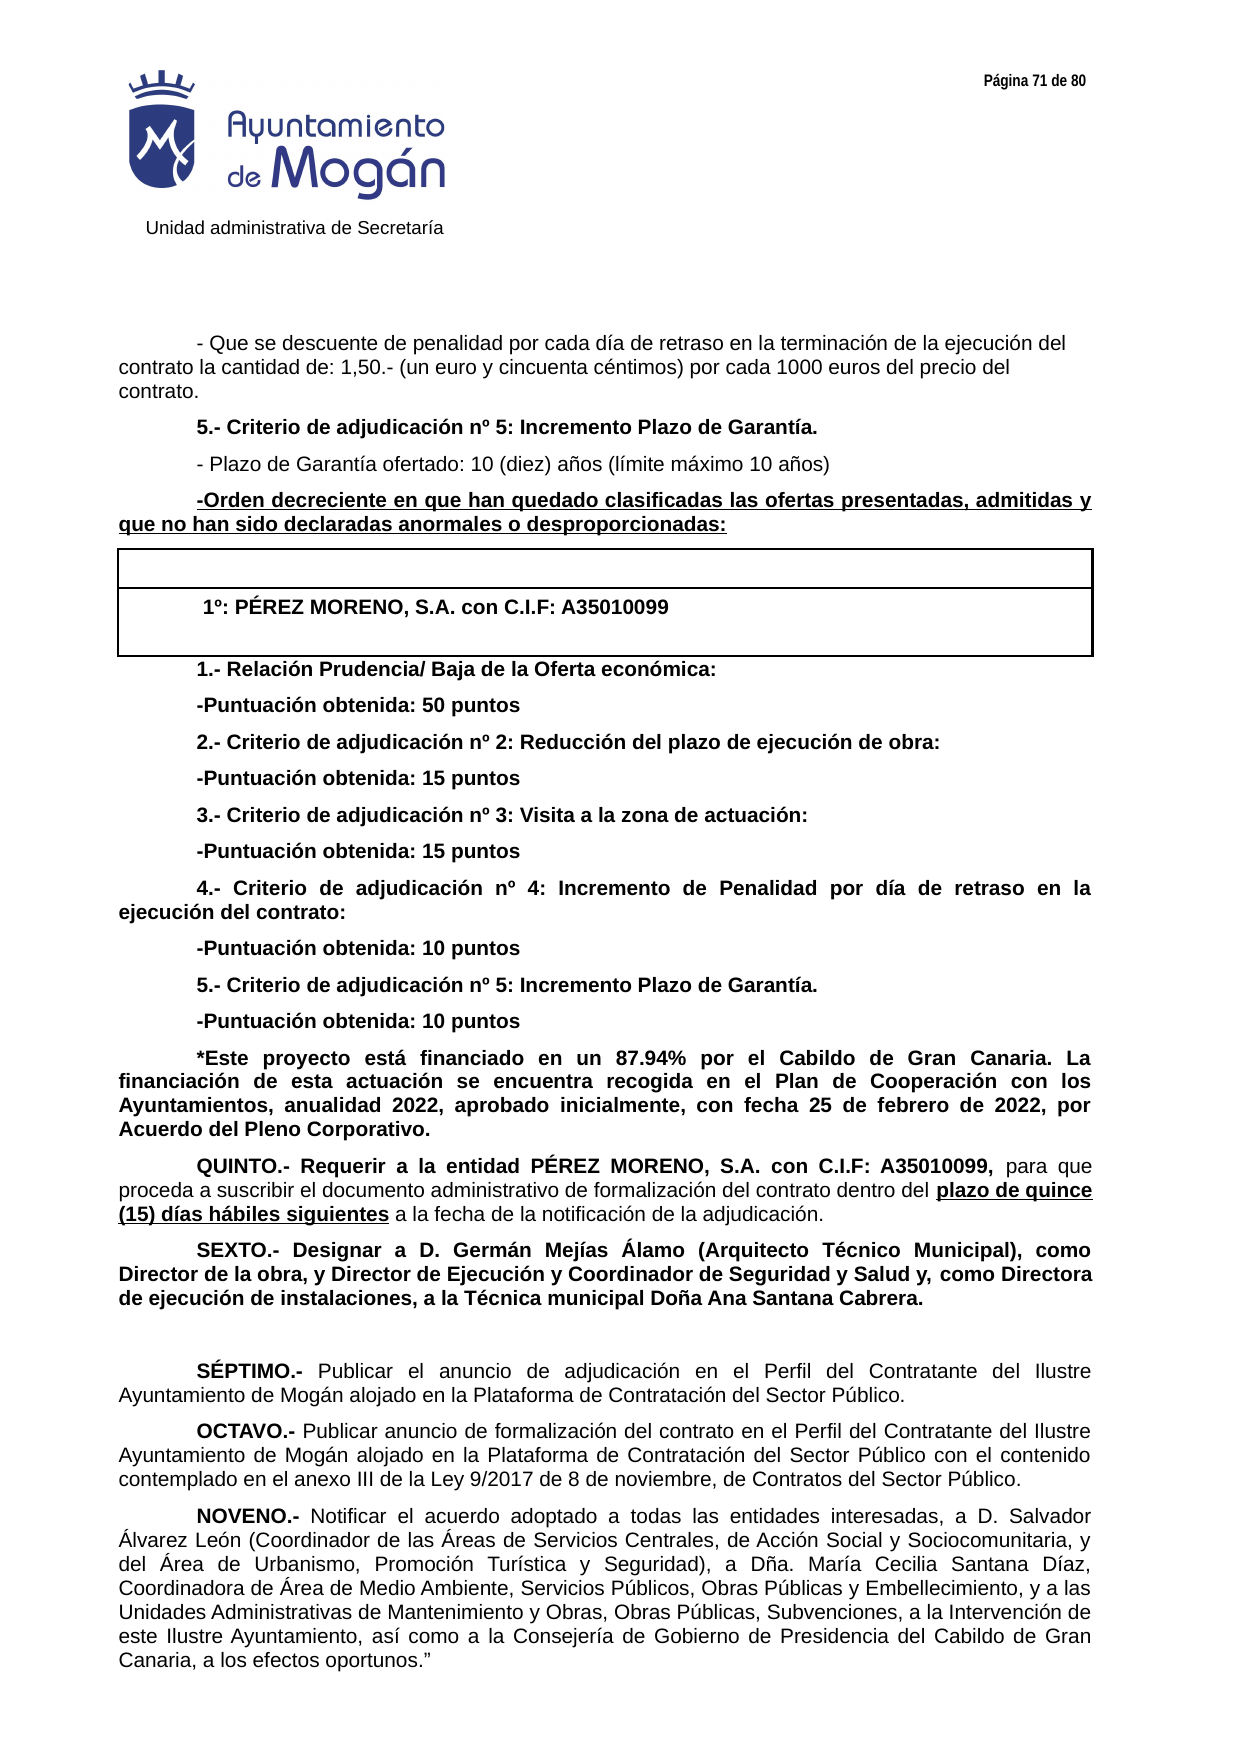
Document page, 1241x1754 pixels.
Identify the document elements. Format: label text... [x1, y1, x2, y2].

text - Que se descuente de penalidad por cada día de retraso en la terminación de la ejecución del contrato la cantidad de: 1,50.- (un euro y cincuenta céntimos) por cada 1000 euros del precio del contrato. [118, 331, 1092, 402]
text -Puntuación obtenida: 15 puntos [118, 839, 1092, 863]
text NOVENO.- Notificar el acuerdo adoptado a todas las entidades interesadas, a D. Salvador Álvarez León (Coordinador de las Áreas de Servicios Centrales, de Acción Social y Sociocomunitaria, y del Área de Urbanismo, Promoción Turística y Seguridad), a Dña. María Cecilia Santana Díaz, Coordinadora de Área de Medio Ambiente, Servicios Públicos, Obras Públicas y Embellecimiento, y a las Unidades Administrativas de Mantenimiento y Obras, Obras Públicas, Subvenciones, a la Intervención de este Ilustre Ayuntamiento, así como a la Consejería de Gobierno de Presidencia del Cabildo de Gran Canaria, a los efectos oportunos.” [118, 1504, 1092, 1671]
text OCTAVO.- Publicar anuncio de formalización del contrato en el Perfil del Contratante del Ilustre Ayuntamiento de Mogán alojado en la Plataforma de Contratación del Sector Público con el contenido contemplado en el anexo III de la Ley 9/2017 de 8 de noviembre, de Contratos del Sector Público. [118, 1419, 1092, 1491]
table_cell 1º: PÉREZ MORENO, S.A. con C.I.F: A35010099 [119, 589, 1091, 655]
text SÉPTIMO.- Publicar el anuncio de adjudicación en el Perfil del Contratante del Ilustre Ayuntamiento de Mogán alojado en la Plataforma de Contratación del Sector Público. [118, 1359, 1092, 1407]
text -Orden decreciente en que han quedado clasificadas las ofertas presentadas, admitidas y que no han sido declaradas anormales o desproporcionadas: [118, 488, 1092, 536]
text 5.- Criterio de adjudicación nº 5: Incremento Plazo de Garantía. [118, 415, 1092, 439]
text - Plazo de Garantía ofertado: 10 (diez) años (límite máximo 10 años) [118, 451, 1092, 475]
text -Puntuación obtenida: 10 puntos [118, 936, 1092, 960]
text 3.- Criterio de adjudicación nº 3: Visita a la zona de actuación: [118, 803, 1092, 827]
text 5.- Criterio de adjudicación nº 5: Incremento Plazo de Garantía. [118, 972, 1092, 996]
text SEXTO.- Designar a D. Germán Mejías Álamo (Arquitecto Técnico Municipal), como Director de la obra, y Director de Ejecución y Coordinador de Seguridad y Salud y, como Directora de ejecución de instalaciones, a la Técnica municipal Doña Ana Santana Cabrera. [118, 1238, 1092, 1310]
text -Puntuación obtenida: 10 puntos [118, 1009, 1092, 1033]
text -Puntuación obtenida: 50 puntos [118, 693, 1092, 717]
text 2.- Criterio de adjudicación nº 2: Reducción del plazo de ejecución de obra: [118, 730, 1092, 754]
text 1.- Relación Prudencia/ Baja de la Oferta económica: [118, 657, 1092, 681]
picture [128, 70, 445, 206]
text QUINTO.- Requerir a la entidad PÉREZ MORENO, S.A. con C.I.F: A35010099, para que proceda a suscribir el documento administrativo de formalización del contrato dentro del plazo de quince (15) días hábiles siguientes a la fecha de la notificación de la adjudicación. [118, 1154, 1092, 1226]
text -Puntuación obtenida: 15 puntos [118, 766, 1092, 790]
table_header [119, 550, 1091, 587]
text 4.- Criterio de adjudicación nº 4: Incremento de Penalidad por día de retraso en la ejecución del contrato: [118, 876, 1092, 923]
text *Este proyecto está financiado en un 87.94% por el Cabildo de Gran Canaria. La financiación de esta actuación se encuentra recogida en el Plan de Cooperación con los Ayuntamientos, anualidad 2022, aprobado inicialmente, con fecha 25 de febrero de 2022, por Acuerdo del Pleno Corporativo. [118, 1045, 1092, 1141]
